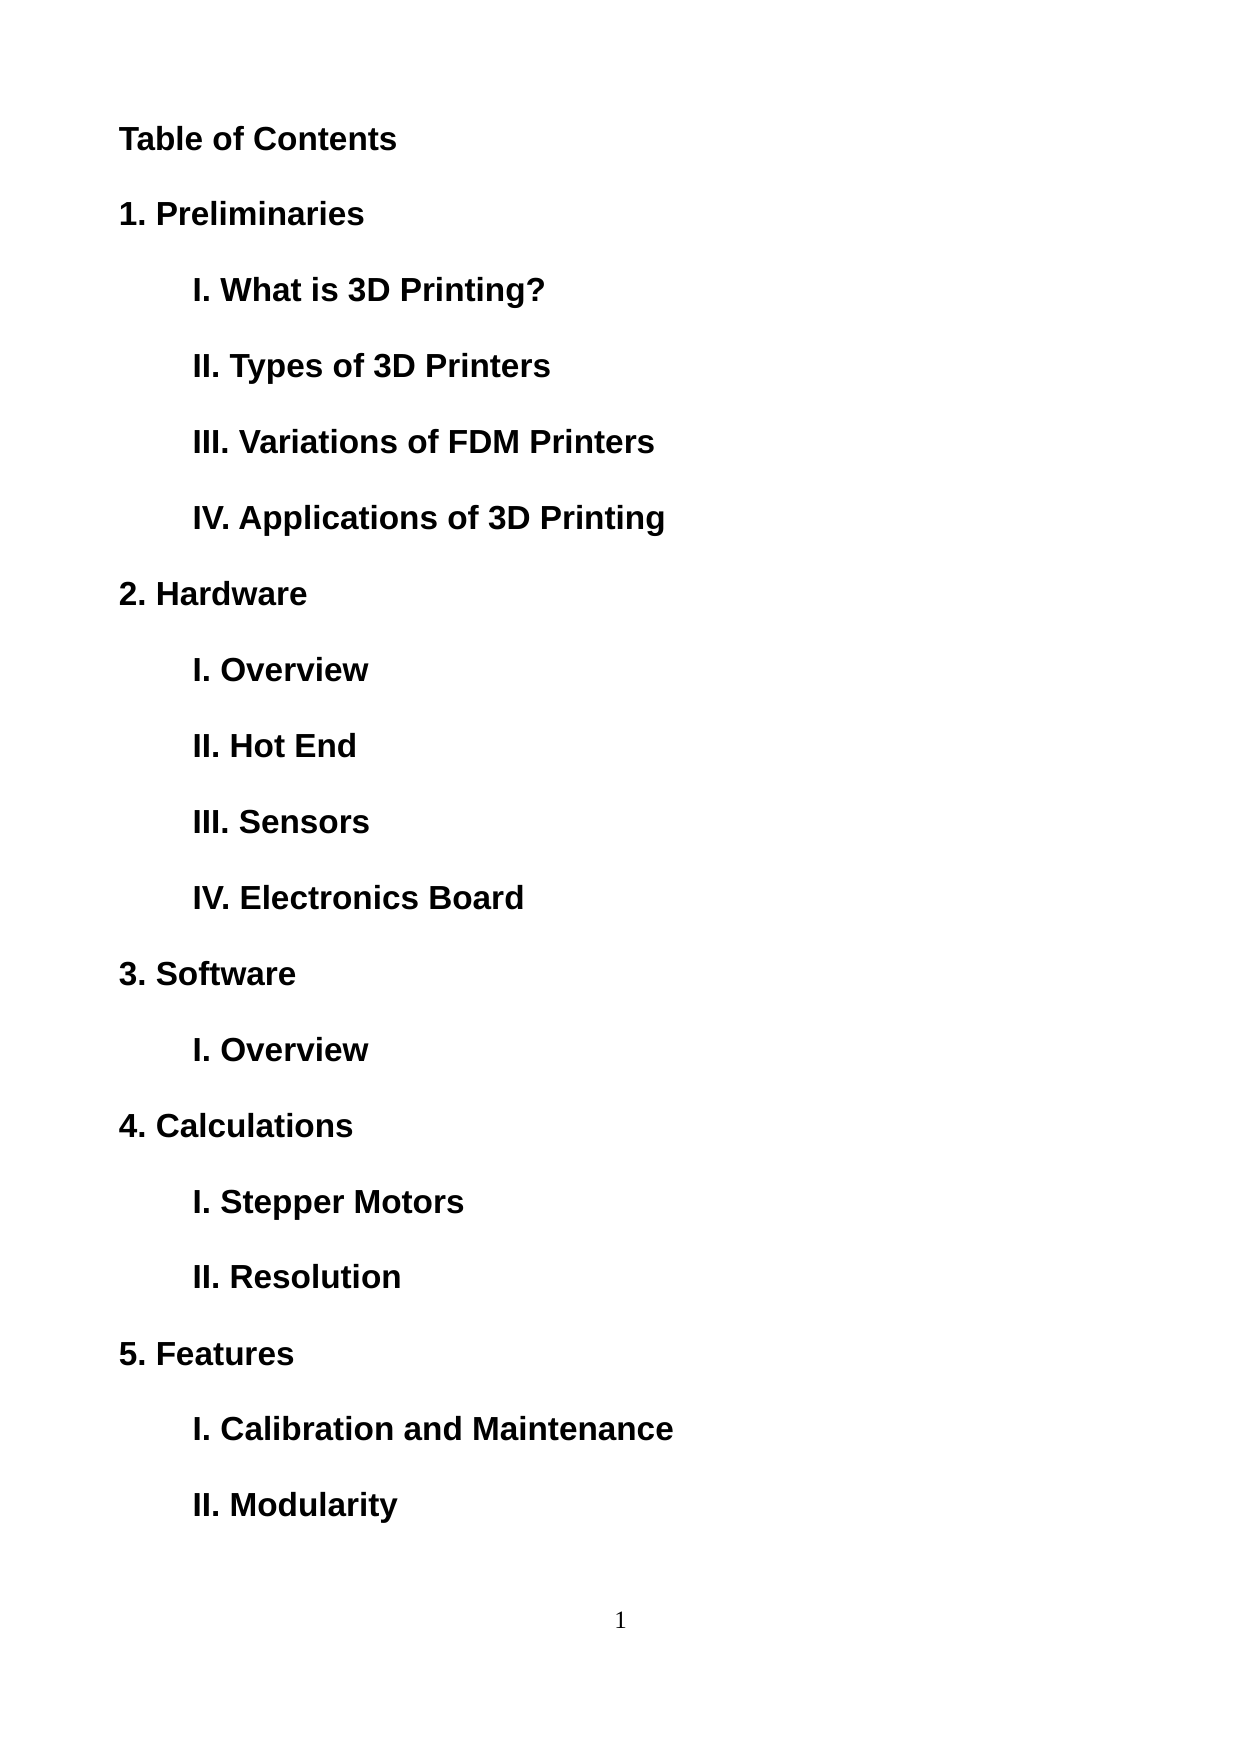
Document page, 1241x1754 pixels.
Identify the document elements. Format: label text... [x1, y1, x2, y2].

subtitle I. Overview [118, 1030, 1122, 1068]
subtitle II. Resolution [118, 1258, 1122, 1296]
subtitle III. Variations of FDM Printers [118, 422, 1122, 461]
subtitle Table of Contents [118, 118, 1122, 157]
subtitle I. Stepper Motors [118, 1182, 1122, 1220]
subtitle 4. Calculations [118, 1106, 1122, 1144]
subtitle III. Sensors [118, 802, 1122, 840]
subtitle 1. Preliminaries [118, 194, 1122, 233]
subtitle I. Overview [118, 650, 1122, 688]
subtitle II. Types of 3D Printers [118, 346, 1122, 385]
subtitle IV. Applications of 3D Printing [118, 498, 1122, 537]
subtitle 5. Features [118, 1333, 1122, 1372]
subtitle IV. Electronics Board [118, 878, 1122, 916]
subtitle II. Hot End [118, 726, 1122, 764]
subtitle I. Calibration and Maintenance [118, 1409, 1122, 1448]
subtitle 3. Software [118, 954, 1122, 992]
subtitle 2. Hardware [118, 574, 1122, 613]
subtitle II. Modularity [118, 1485, 1122, 1524]
subtitle I. What is 3D Printing? [118, 270, 1122, 309]
